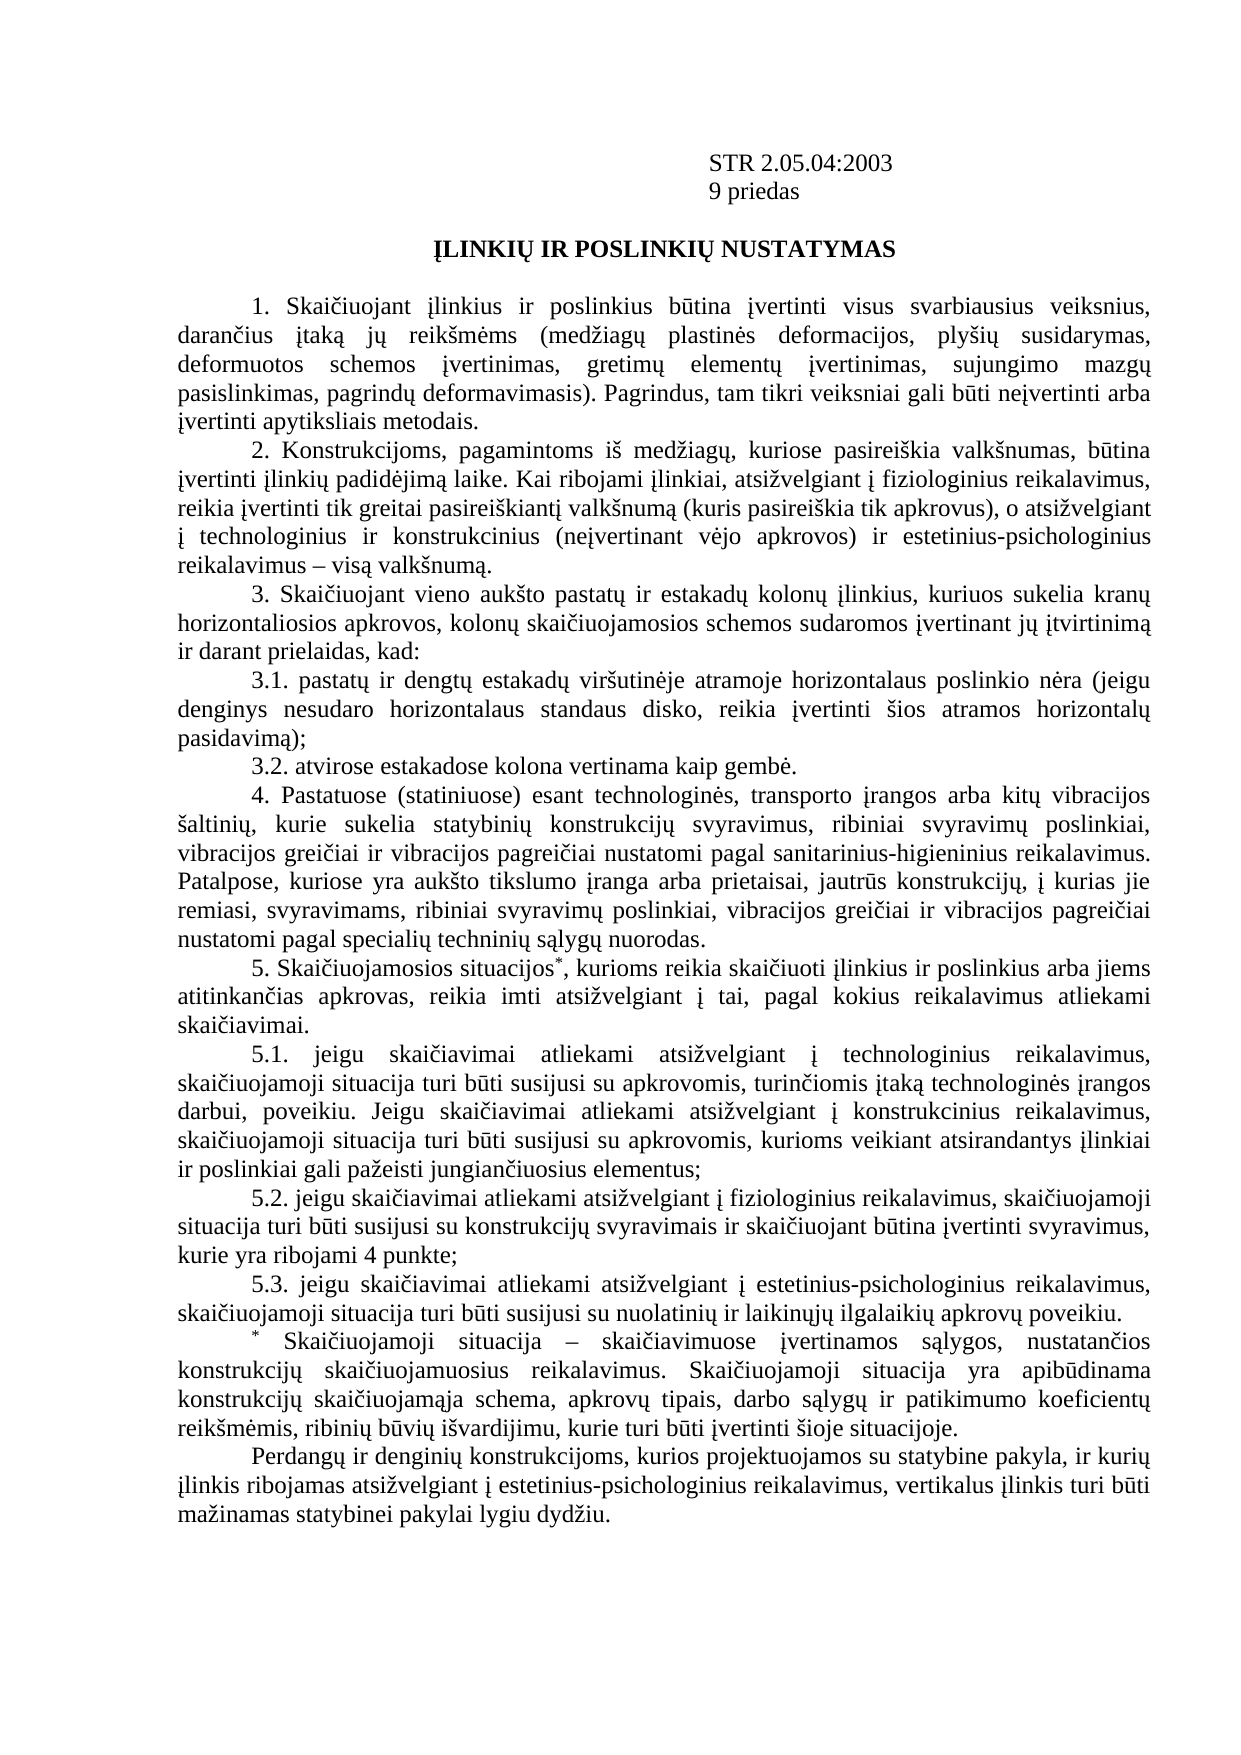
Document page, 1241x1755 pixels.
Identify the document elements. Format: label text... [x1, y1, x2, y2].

text 5.3. jeigu skaičiavimai atliekami atsižvelgiant į estetinius-psichologinius reikalavimus, skaičiuojamoji situacija turi būti susijusi su nuolatinių ir laikinųjų ilgalaikių apkrovų poveikiu. [177, 1269, 1152, 1326]
text 5.2. jeigu skaičiavimai atliekami atsižvelgiant į fiziologinius reikalavimus, skaičiuojamoji situacija turi būti susijusi su konstrukcijų svyravimais ir skaičiuojant būtina įvertinti svyravimus, kurie yra ribojami 4 punkte; [177, 1183, 1152, 1269]
text ĮLINKIŲ IR POSLINKIŲ NUSTATYMAS [177, 234, 1152, 263]
text 5.1. jeigu skaičiavimai atliekami atsižvelgiant į technologinius reikalavimus, skaičiuojamoji situacija turi būti susijusi su apkrovomis, turinčiomis įtaką technologinės įrangos darbui, poveikiu. Jeigu skaičiavimai atliekami atsižvelgiant į konstrukcinius reikalavimus, skaičiuojamoji situacija turi būti susijusi su apkrovomis, kurioms veikiant atsirandantys įlinkiai ir poslinkiai gali pažeisti jungiančiuosius elementus; [177, 1039, 1152, 1183]
text 1. Skaičiuojant įlinkius ir poslinkius būtina įvertinti visus svarbiausius veiksnius, darančius įtaką jų reikšmėms (medžiagų plastinės deformacijos, plyšių susidarymas, deformuotos schemos įvertinimas, gretimų elementų įvertinimas, sujungimo mazgų pasislinkimas, pagrindų deformavimasis). Pagrindus, tam tikri veiksniai gali būti neįvertinti arba įvertinti apytiksliais metodais. [177, 291, 1152, 435]
text 3.1. pastatų ir dengtų estakadų viršutinėje atramoje horizontalaus poslinkio nėra (jeigu denginys nesudaro horizontalaus standaus disko, reikia įvertinti šios atramos horizontalų pasidavimą); [177, 665, 1152, 751]
text Perdangų ir denginių konstrukcijoms, kurios projektuojamos su statybine pakyla, ir kurių įlinkis ribojamas atsižvelgiant į estetinius-psichologinius reikalavimus, vertikalus įlinkis turi būti mažinamas statybinei pakylai lygiu dydžiu. [177, 1441, 1152, 1528]
text 2. Konstrukcijoms, pagamintoms iš medžiagų, kuriose pasireiškia valkšnumas, būtina įvertinti įlinkių padidėjimą laike. Kai ribojami įlinkiai, atsižvelgiant į fiziologinius reikalavimus, reikia įvertinti tik greitai pasireiškiantį valkšnumą (kuris pasireiškia tik apkrovus), o atsižvelgiant į technologinius ir konstrukcinius (neįvertinant vėjo apkrovos) ir estetinius-psichologinius reikalavimus – visą valkšnumą. [177, 435, 1152, 579]
text 9 priedas [177, 176, 1152, 205]
text 4. Pastatuose (statiniuose) esant technologinės, transporto įrangos arba kitų vibracijos šaltinių, kurie sukelia statybinių konstrukcijų svyravimus, ribiniai svyravimų poslinkiai, vibracijos greičiai ir vibracijos pagreičiai nustatomi pagal sanitarinius-higieninius reikalavimus. Patalpose, kuriose yra aukšto tikslumo įranga arba prietaisai, jautrūs konstrukcijų, į kurias jie remiasi, svyravimams, ribiniai svyravimų poslinkiai, vibracijos greičiai ir vibracijos pagreičiai nustatomi pagal specialių techninių sąlygų nuorodas. [177, 780, 1152, 953]
text 5. Skaičiuojamosios situacijos*, kurioms reikia skaičiuoti įlinkius ir poslinkius arba jiems atitinkančias apkrovas, reikia imti atsižvelgiant į tai, pagal kokius reikalavimus atliekami skaičiavimai. [177, 953, 1152, 1039]
text 3. Skaičiuojant vieno aukšto pastatų ir estakadų kolonų įlinkius, kuriuos sukelia kranų horizontaliosios apkrovos, kolonų skaičiuojamosios schemos sudaromos įvertinant jų įtvirtinimą ir darant prielaidas, kad: [177, 579, 1152, 665]
text * Skaičiuojamoji situacija – skaičiavimuose įvertinamos sąlygos, nustatančios konstrukcijų skaičiuojamuosius reikalavimus. Skaičiuojamoji situacija yra apibūdinama konstrukcijų skaičiuojamąja schema, apkrovų tipais, darbo sąlygų ir patikimumo koeficientų reikšmėmis, ribinių būvių išvardijimu, kurie turi būti įvertinti šioje situacijoje. [177, 1326, 1152, 1441]
text STR 2.05.04:2003 [177, 148, 1152, 176]
text 3.2. atvirose estakadose kolona vertinama kaip gembė. [177, 751, 1152, 780]
